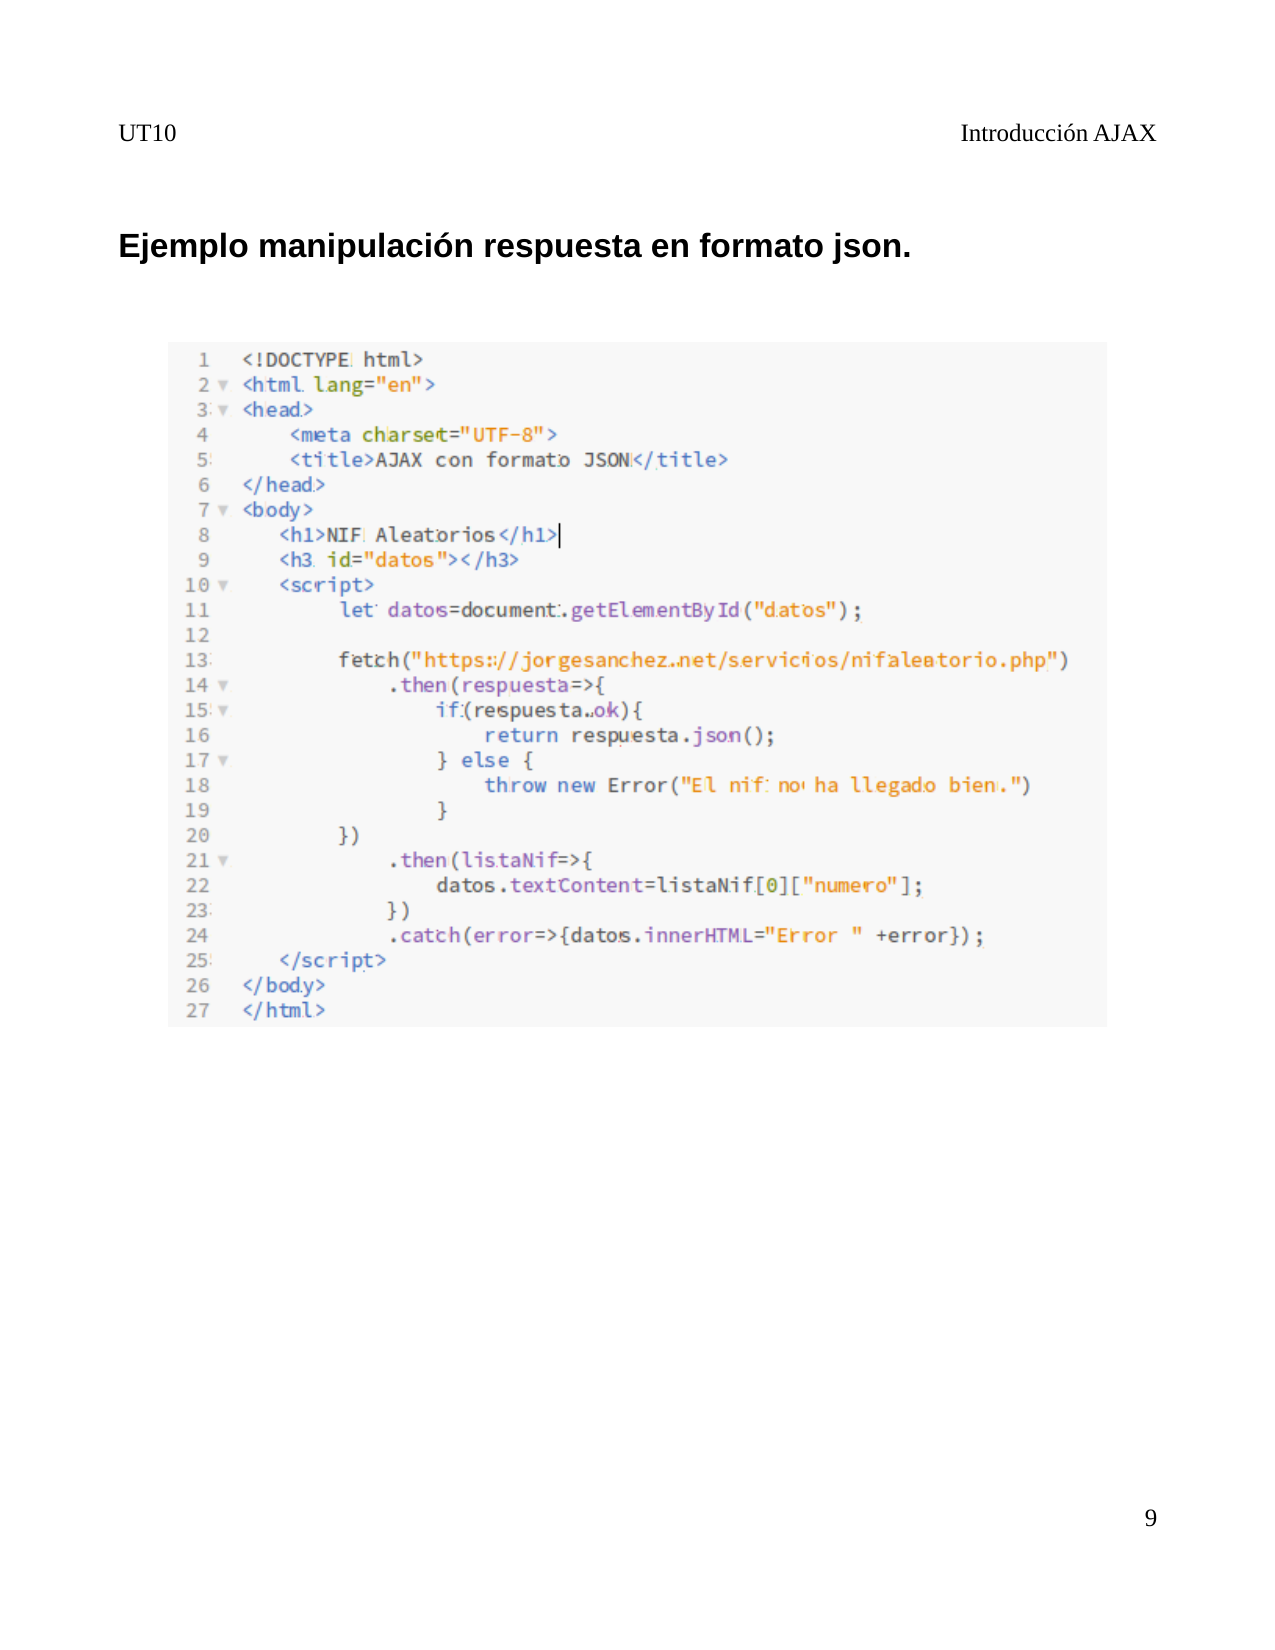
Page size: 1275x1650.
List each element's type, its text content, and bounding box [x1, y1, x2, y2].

picture [168, 342, 1108, 1027]
subtitle Ejemplo manipulación respuesta en formato json. [118, 226, 1157, 264]
